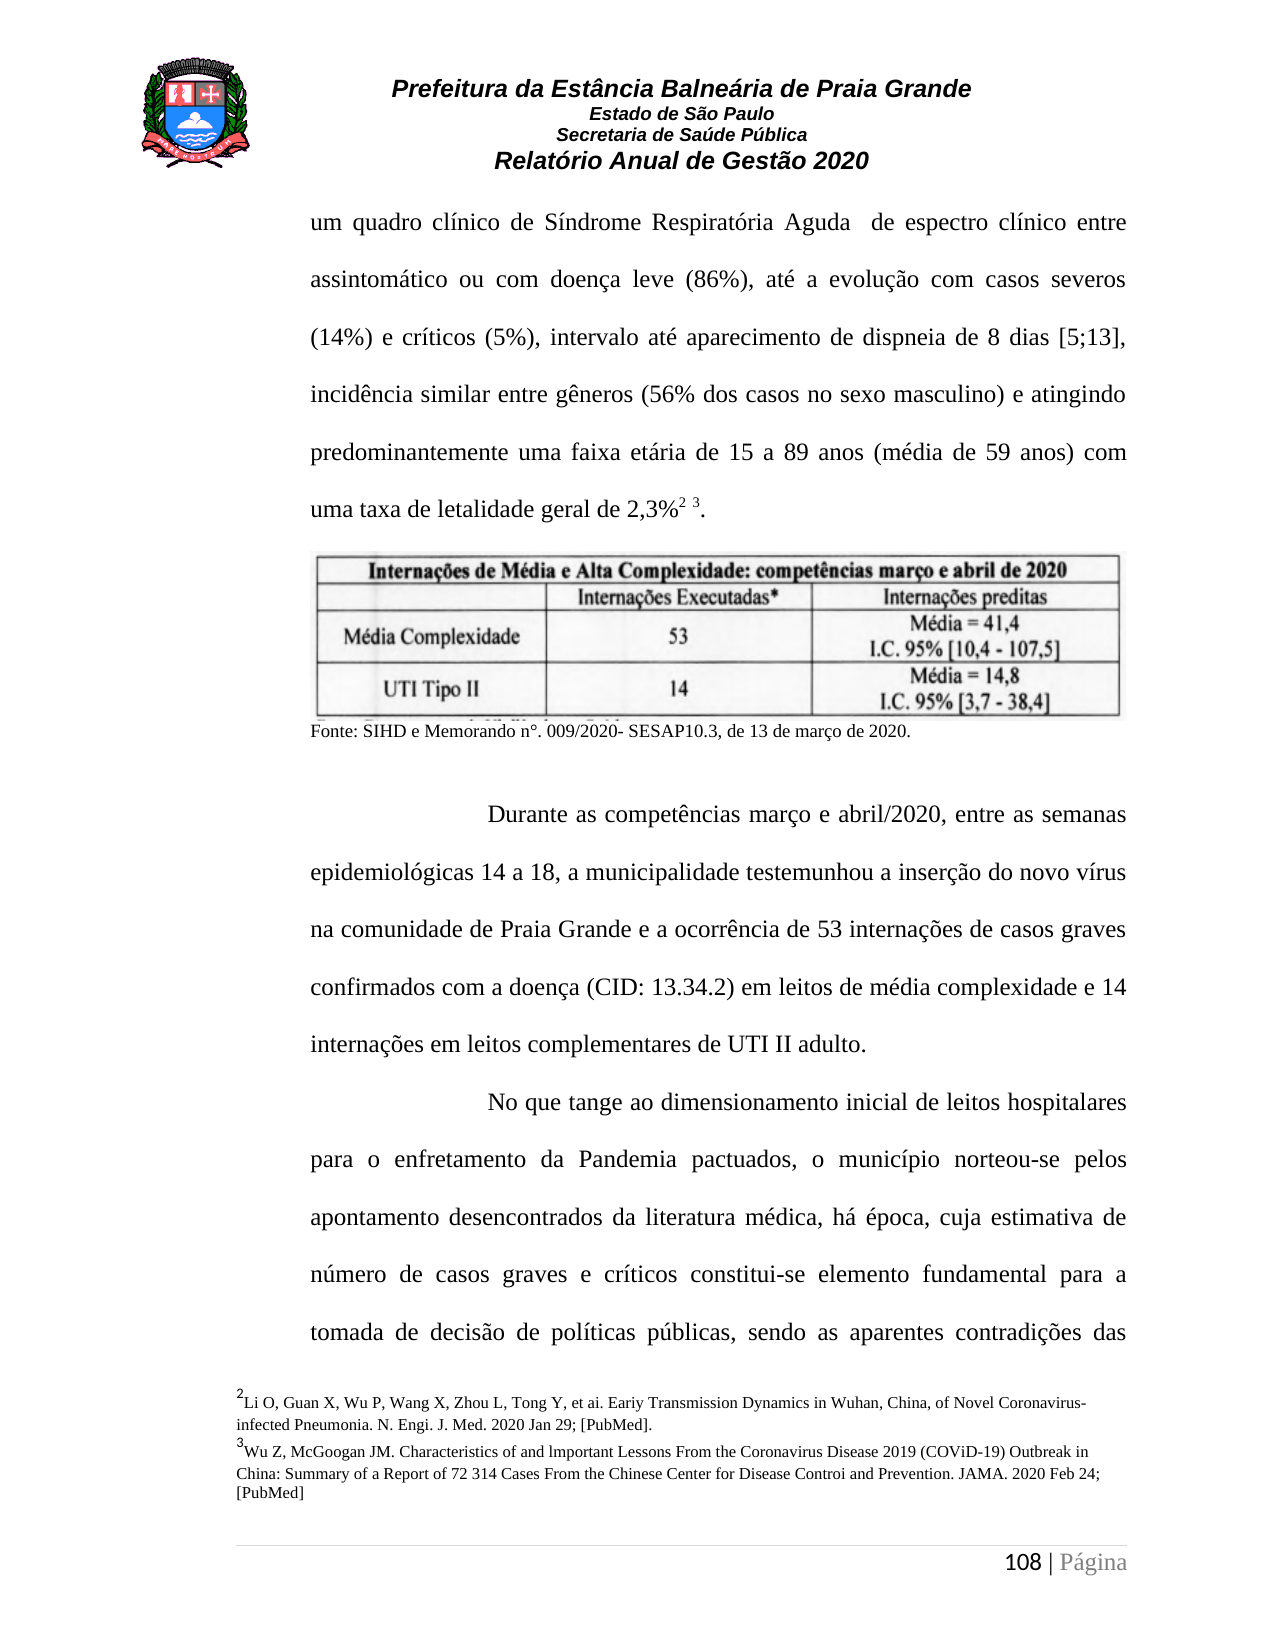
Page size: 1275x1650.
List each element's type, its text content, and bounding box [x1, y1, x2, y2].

text Durante as competências março e abril/2020, entre as semanas epidemiológicas 14 a 18, a municipalidade testemunhou a inserção do novo vírus na comunidade de Praia Grande e a ocorrência de 53 internações de casos graves confirmados com a doença (CID: 13.34.2) em leitos de média complexidade e 14 internações em leitos complementares de UTI II adulto. [310, 799, 1127, 1058]
text Li O, Guan X, Wu P, Wang X, Zhou L, Tong Y, et ai. Eariy Transmission Dynamics in Wuhan, China, of Novel Coronavirus-infected Pneumonia. N. Engi. J. Med. 2020 Jan 29; [PubMed]. [236, 1384, 1127, 1433]
text Wu Z, McGoogan JM. Characteristics of and lmportant Lessons From the Coronavirus Disease 2019 (COViD-19) Outbreak in China: Summary of a Report of 72 314 Cases From the Chinese Center for Disease Controi and Prevention. JAMA. 2020 Feb 24; [PubMed] [236, 1433, 1127, 1502]
picture [310, 551, 1127, 721]
picture [132, 55, 259, 172]
text No que tange ao dimensionamento inicial de leitos hospitalares para o enfretamento da Pandemia pactuados, o município norteou-se pelos apontamento desencontrados da literatura médica, há época, cuja estimativa de número de casos graves e críticos constitui-se elemento fundamental para a tomada de decisão de políticas públicas, sendo as aparentes contradições das [310, 1087, 1127, 1345]
text Fonte: SIHD e Memorando n°. 009/2020- SESAP10.3, de 13 de março de 2020. [310, 721, 1127, 742]
text um quadro clínico de Síndrome Respiratória Aguda de espectro clínico entre assintomático ou com doença leve (86%), até a evolução com casos severos (14%) e críticos (5%), intervalo até aparecimento de dispneia de 8 dias [5;13], incidência similar entre gêneros (56% dos casos no sexo masculino) e atingindo predominantemente uma faixa etária de 15 a 89 anos (média de 59 anos) com uma taxa de letalidade geral de 2,3% . [310, 207, 1127, 523]
